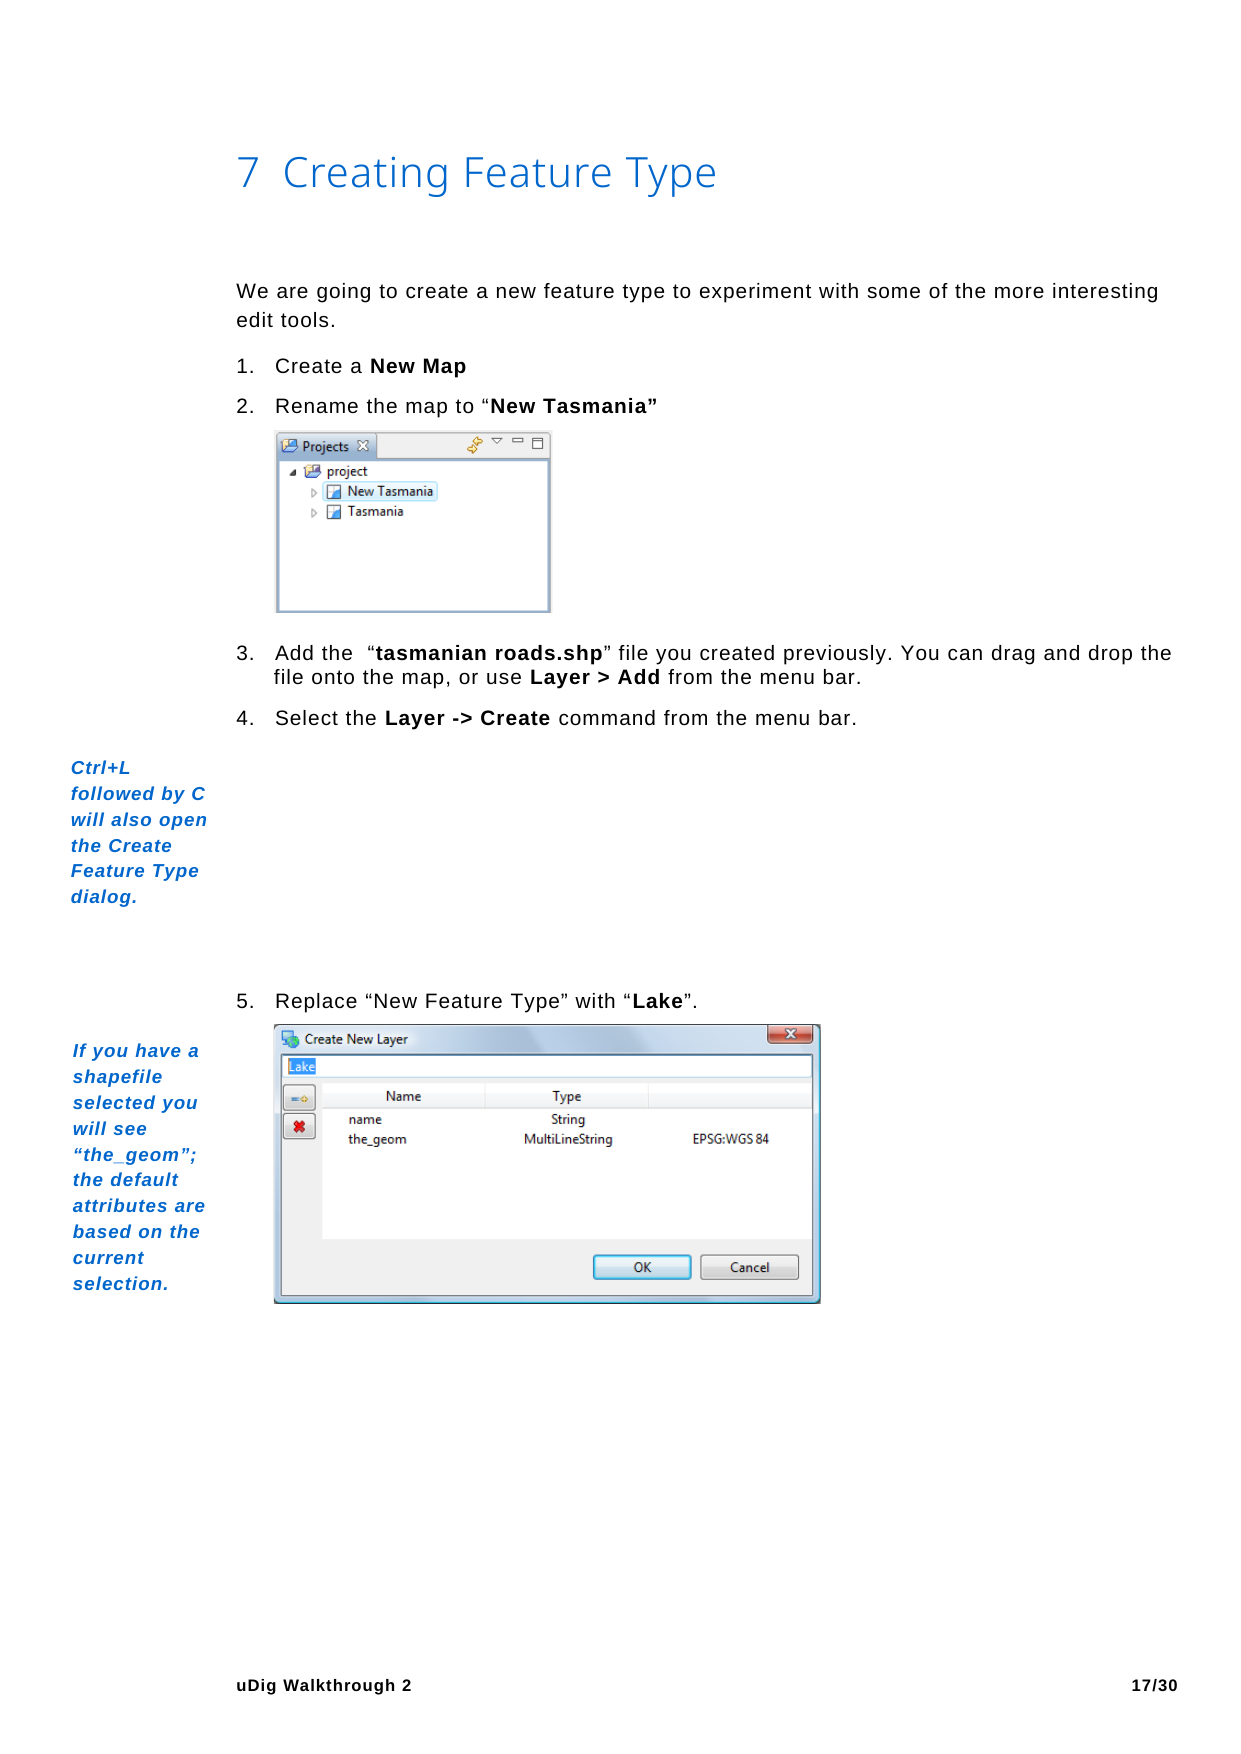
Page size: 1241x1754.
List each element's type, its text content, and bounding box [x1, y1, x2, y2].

list Select the Layer -> Create command from the menu bar. [236, 706, 1181, 972]
list Replace “New Feature Type” with “Lake”. [236, 989, 1181, 1315]
subtitle Creating Feature Type [236, 143, 1181, 200]
list If you have a shapefile selected you will see “the_geom”; the default attributes are based on the current selection. [73, 1040, 222, 1294]
list Ctrl+L followed by C will also open the Create Feature Type dialog. [71, 757, 221, 908]
list Create a New Map [236, 354, 1181, 378]
text We are going to create a new feature type to experiment with some of the more interesting edit tools. [236, 279, 1181, 332]
list Rename the map to “New Tasmania” [236, 394, 1181, 624]
list Add the “tasmanian roads.shp” file you created previously. You can drag and drop the file onto the map, or use Layer > Add from the menu bar. [236, 641, 1181, 689]
picture [273, 1024, 821, 1304]
